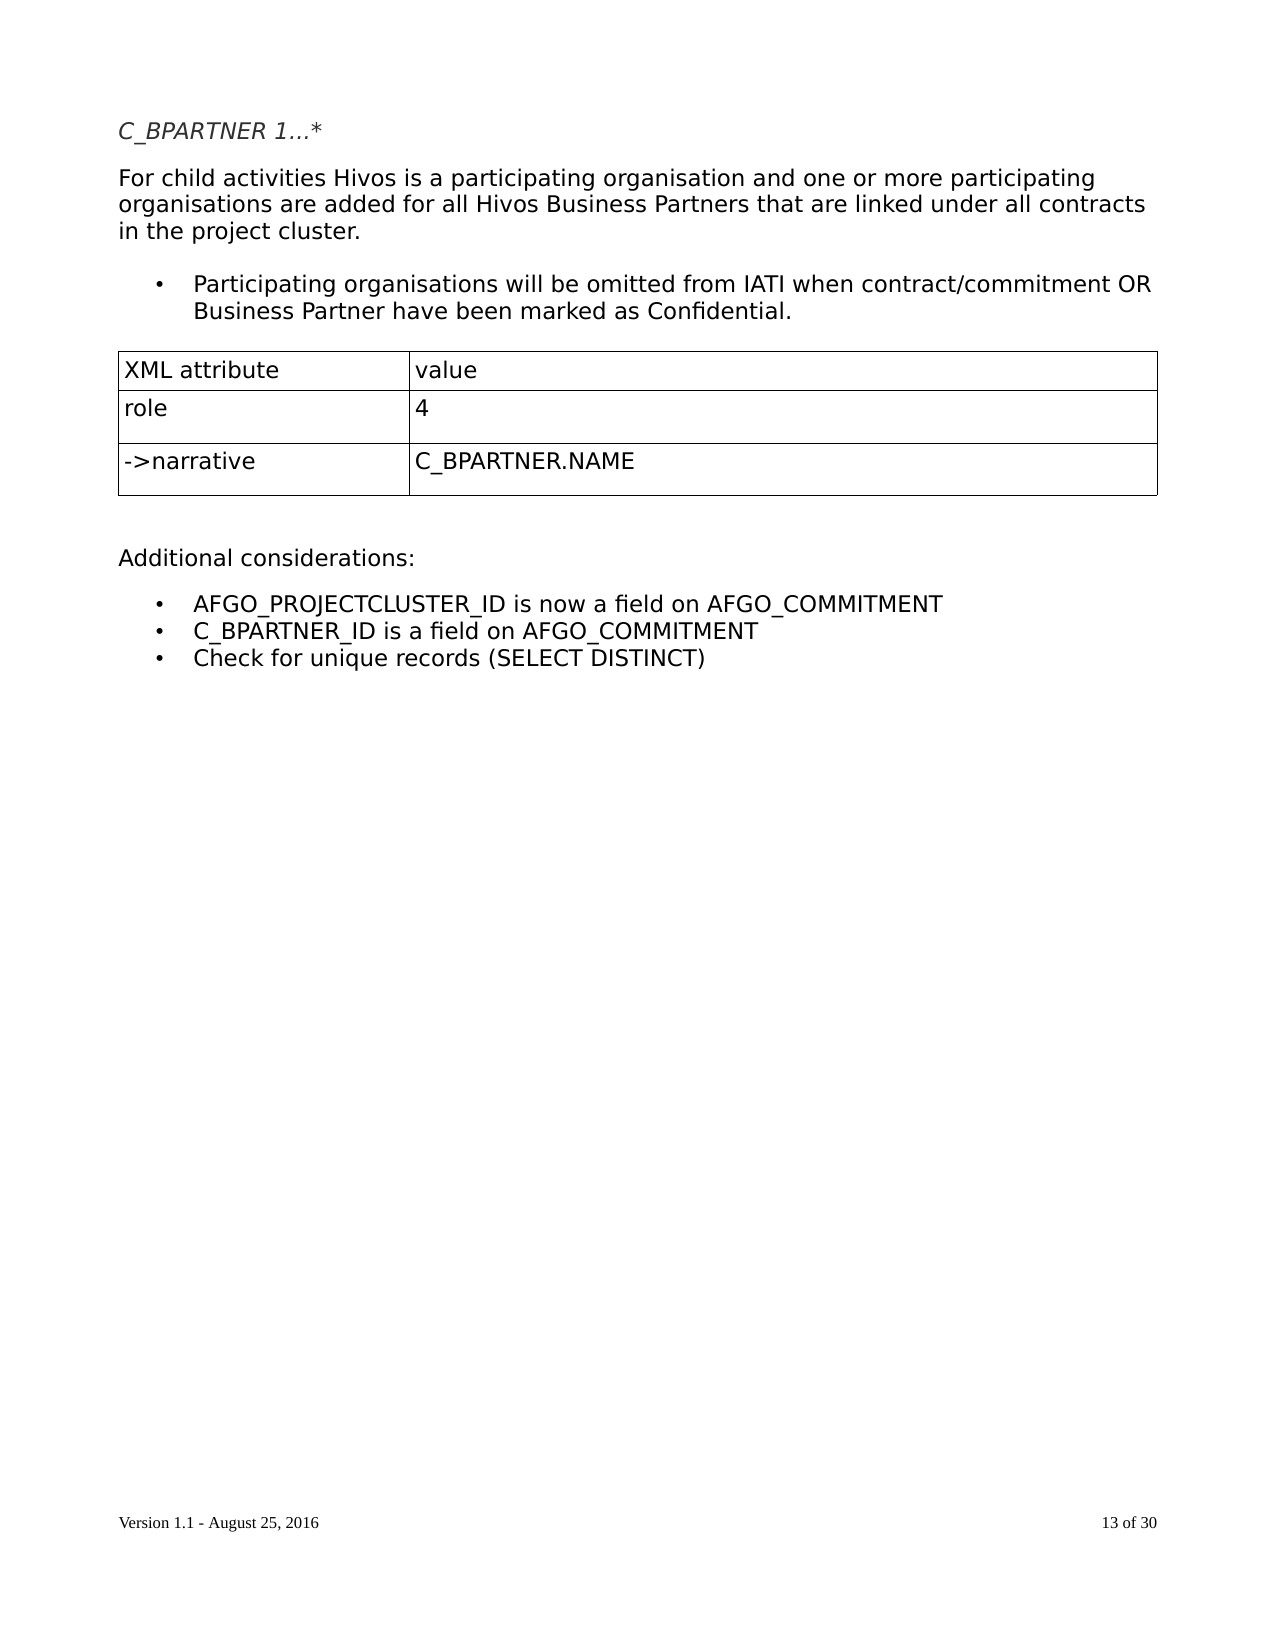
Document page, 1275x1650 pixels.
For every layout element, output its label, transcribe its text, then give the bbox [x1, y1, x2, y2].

list C_BPARTNER_ID is a field on AFGO_COMMITMENT [156, 618, 1157, 645]
list Check for unique records (SELECT DISTINCT) [156, 645, 1157, 671]
table_cell ->narrative [119, 444, 409, 495]
text C_BPARTNER 1...* [118, 118, 1157, 145]
table_cell 4 [410, 391, 1157, 442]
list AFGO_PROJECTCLUSTER_ID is now a field on AFGO_COMMITMENT [156, 591, 1157, 618]
text For child activities Hivos is a participating organisation and one or more participating organisations are added for all Hivos Business Partners that are linked under all contracts in the project cluster. [118, 165, 1157, 271]
table_header XML attribute [119, 352, 409, 389]
table_cell C_BPARTNER.NAME [410, 444, 1157, 495]
text Additional considerations: [118, 545, 1157, 572]
table_header value [410, 352, 1157, 389]
table_cell role [119, 391, 409, 442]
list Participating organisations will be omitted from IATI when contract/commitment OR Business Partner have been marked as Confidential. [156, 271, 1157, 351]
